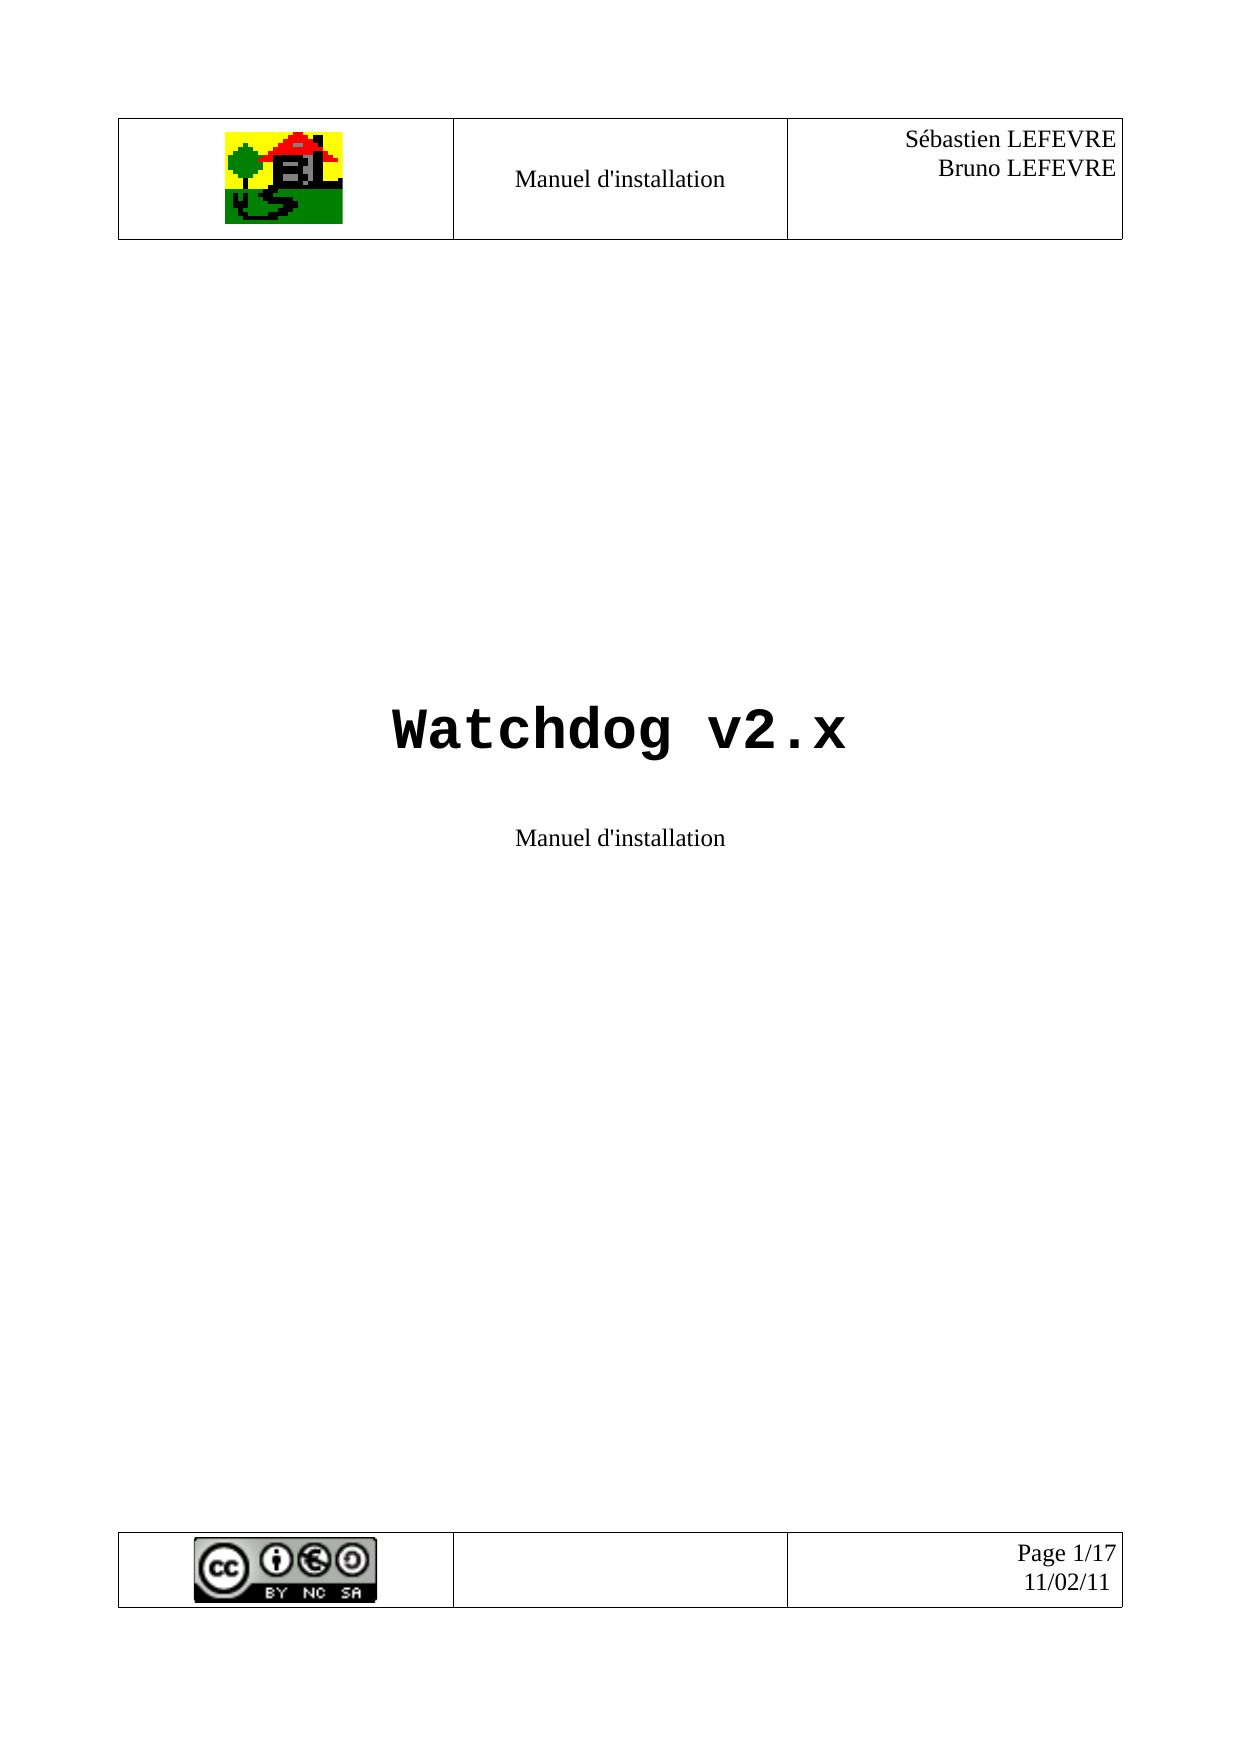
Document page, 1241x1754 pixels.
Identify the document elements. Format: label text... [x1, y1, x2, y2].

text Watchdog v2.x [118, 700, 1122, 766]
picture [193, 1537, 378, 1603]
picture [225, 132, 343, 224]
text Manuel d'installation [118, 823, 1122, 852]
